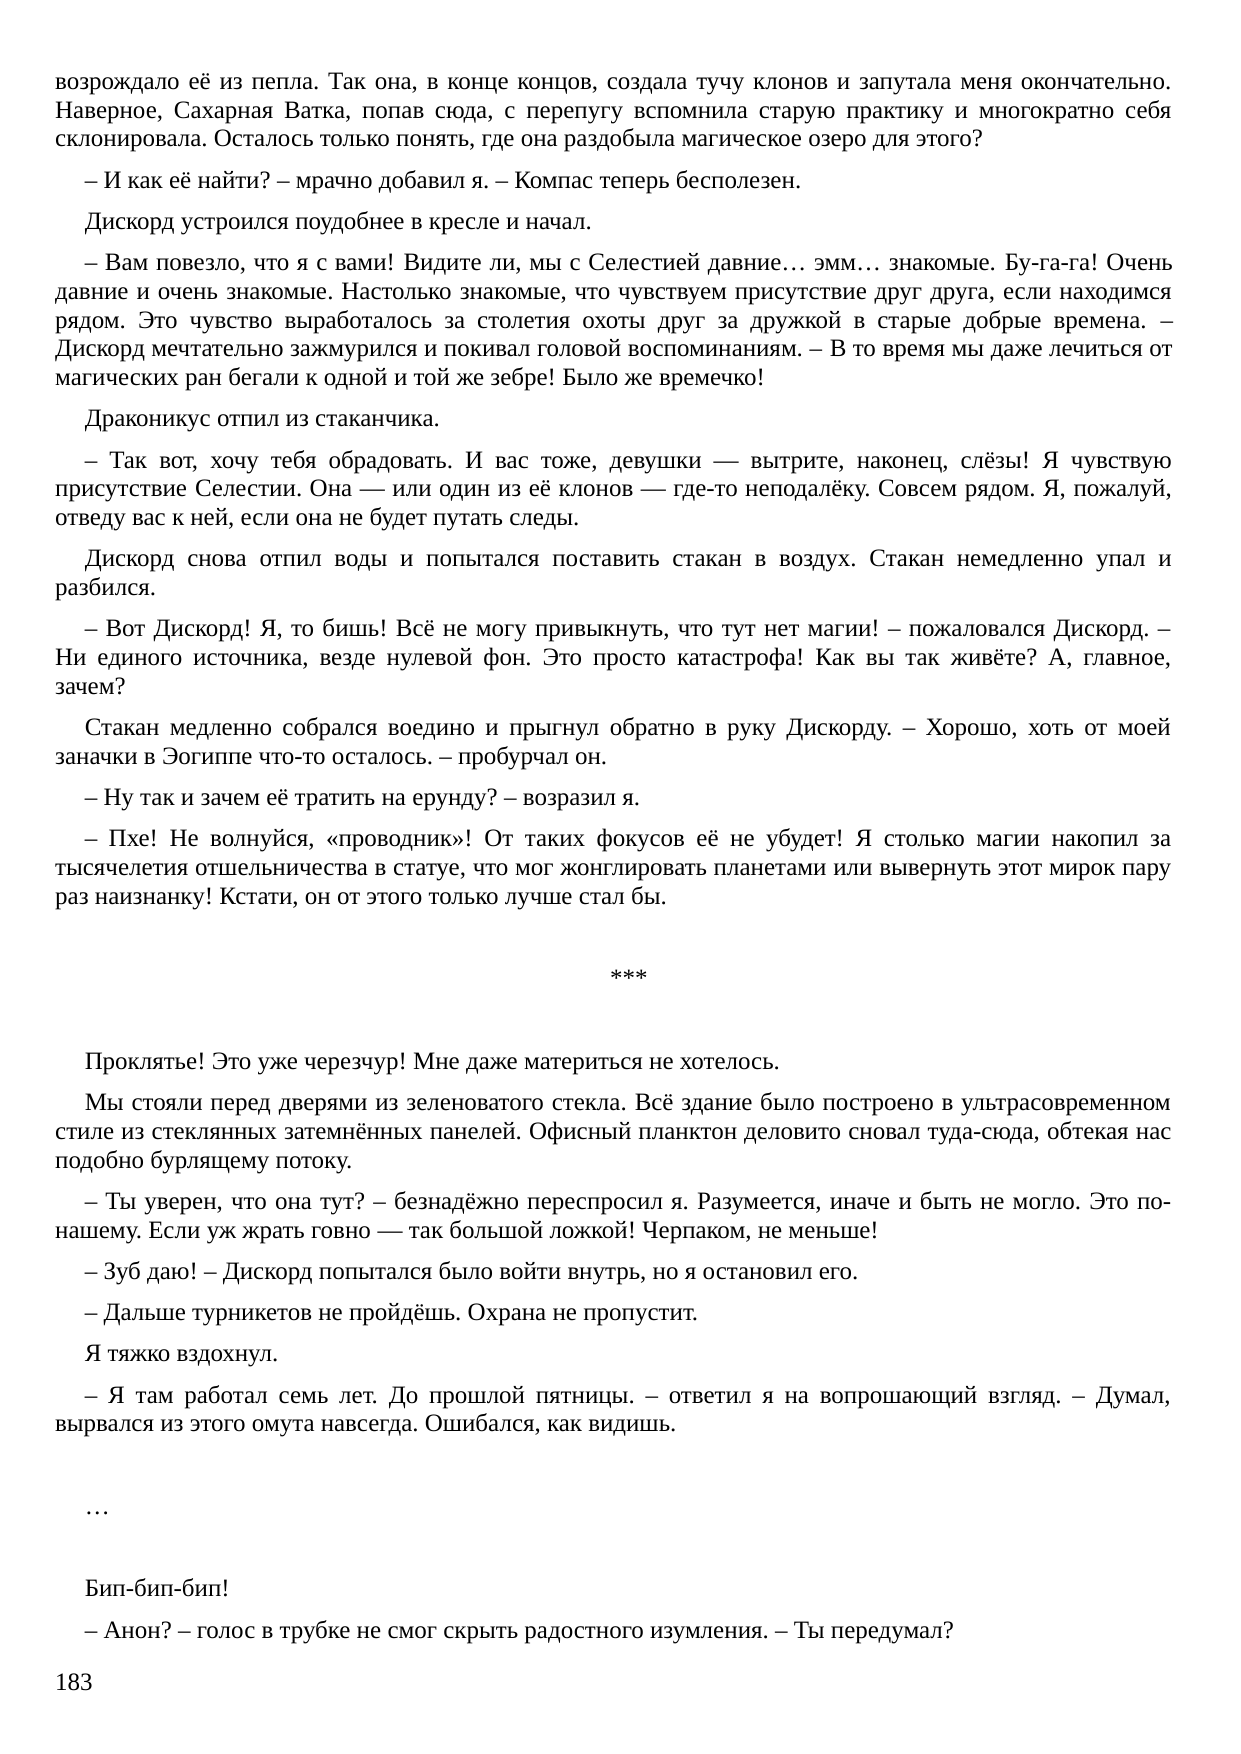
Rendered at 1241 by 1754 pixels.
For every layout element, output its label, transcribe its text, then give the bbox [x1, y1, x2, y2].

text Драконикус отпил из стаканчика. [55, 403, 1173, 432]
text – Ну так и зачем её тратить на ерунду? – возразил я. [55, 782, 1173, 811]
text – Ты уверен, что она тут? – безнадёжно переспросил я. Разумеется, иначе и быть не могло. Это по-нашему. Если уж жрать говно — так большой ложкой! Черпаком, не меньше! [55, 1186, 1173, 1243]
text – Анон? – голос в трубке не смог скрыть радостного изумления. – Ты передумал? [55, 1615, 1173, 1643]
text – Пхе! Не волнуйся, «проводник»! От таких фокусов её не убудет! Я столько магии накопил за тысячелетия отшельничества в статуе, что мог жонглировать планетами или вывернуть этот мирок пару раз наизнанку! Кстати, он от этого только лучше стал бы. [55, 823, 1173, 910]
text Проклятье! Это уже черезчур! Мне даже материться не хотелось. [55, 1046, 1173, 1075]
text – И как её найти? – мрачно добавил я. – Компас теперь бесполезен. [55, 165, 1173, 193]
text – Вот Дискорд! Я, то бишь! Всё не могу привыкнуть, что тут нет магии! – пожаловался Дискорд. – Ни единого источника, везде нулевой фон. Это просто катастрофа! Как вы так живёте? А, главное, зачем? [55, 613, 1173, 700]
text возрождало её из пепла. Так она, в конце концов, создала тучу клонов и запутала меня окончательно. Наверное, Сахарная Ватка, попав сюда, с перепугу вспомнила старую практику и многократно себя склонировала. Осталось только понять, где она раздобыла магическое озеро для этого? [55, 66, 1173, 152]
text – Дальше турникетов не пройдёшь. Охрана не пропустит. [55, 1297, 1173, 1326]
text Дискорд устроился поудобнее в кресле и начал. [55, 206, 1173, 235]
text Бип-бип-бип! [55, 1573, 1173, 1602]
text … [55, 1491, 1173, 1520]
text – Зуб даю! – Дискорд попытался было войти внутрь, но я остановил его. [55, 1256, 1173, 1285]
text – Вам повезло, что я с вами! Видите ли, мы с Селестией давние… эмм… знакомые. Бу-га-га! Очень давние и очень знакомые. Настолько знакомые, что чувствуем присутствие друг друга, если находимся рядом. Это чувство выработалось за столетия охоты друг за дружкой в старые добрые времена. – Дискорд мечтательно зажмурился и покивал головой воспоминаниям. – В то время мы даже лечиться от магических ран бегали к одной и той же зебре! Было же времечко! [55, 247, 1173, 391]
text Мы стояли перед дверями из зеленоватого стекла. Всё здание было построено в ультрасовременном стиле из стеклянных затемнённых панелей. Офисный планктон деловито сновал туда-сюда, обтекая нас подобно бурлящему потоку. [55, 1087, 1173, 1173]
text – Так вот, хочу тебя обрадовать. И вас тоже, девушки — вытрите, наконец, слёзы! Я чувствую присутствие Селестии. Она — или один из её клонов — где-то неподалёку. Совсем рядом. Я, пожалуй, отведу вас к ней, если она не будет путать следы. [55, 445, 1173, 531]
text *** [55, 963, 1173, 992]
text Дискорд снова отпил воды и попытался поставить стакан в воздух. Стакан немедленно упал и разбился. [55, 543, 1173, 601]
text – Я там работал семь лет. До прошлой пятницы. – ответил я на вопрошающий взгляд. – Думал, вырвался из этого омута навсегда. Ошибался, как видишь. [55, 1380, 1173, 1437]
text Стакан медленно собрался воедино и прыгнул обратно в руку Дискорду. – Хорошо, хоть от моей заначки в Эогиппе что-то осталось. – пробурчал он. [55, 712, 1173, 770]
text Я тяжко вздохнул. [55, 1338, 1173, 1367]
